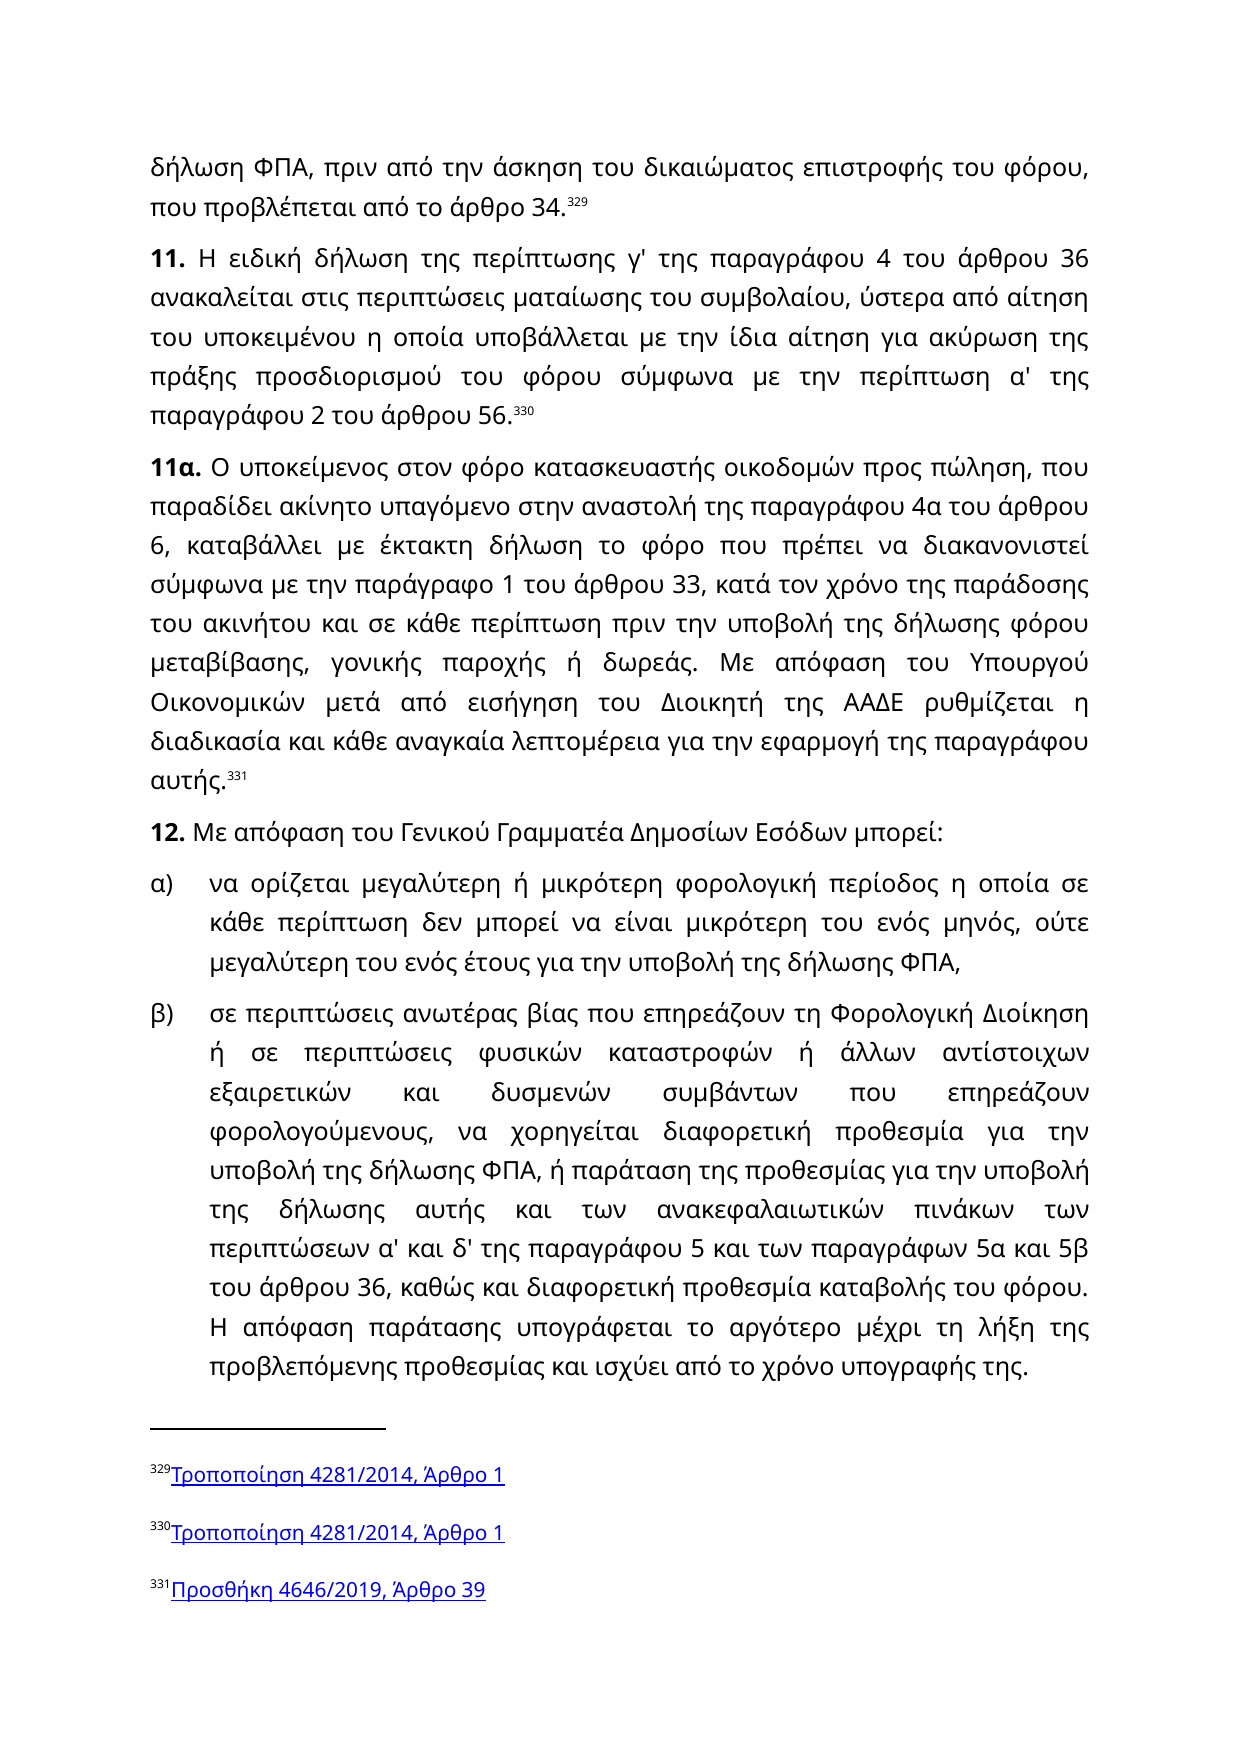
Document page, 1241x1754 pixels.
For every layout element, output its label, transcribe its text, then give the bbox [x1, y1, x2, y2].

text 11. Η ειδική δήλωση της περίπτωσης γ' της παραγράφου 4 του άρθρου 36 ανακαλείται στις περιπτώσεις ματαίωσης του συμβολαίου, ύστερα από αίτηση του υποκειμένου η οποία υποβάλλεται με την ίδια αίτηση για ακύρωση της πράξης προσδιορισμού του φόρου σύμφωνα με την περίπτωση α' της παραγράφου 2 του άρθρου 56. [150, 241, 1090, 432]
text Τροποποίηση 4281/2014, Άρθρο 1 [150, 1460, 1090, 1489]
list α) να ορίζεται μεγαλύτερη ή μικρότερη φορολογική περίοδος η οποία σε κάθε περίπτωση δεν μπορεί να είναι μικρότερη του ενός μηνός, ούτε μεγαλύτερη του ενός έτους για την υποβολή της δήλωσης ΦΠΑ, [150, 866, 1090, 978]
text δήλωση ΦΠΑ, πριν από την άσκηση του δικαιώματος επιστροφής του φόρου, που προβλέπεται από το άρθρο 34. [150, 150, 1090, 223]
text Προσθήκη 4646/2019, Άρθρο 39 [150, 1576, 1090, 1604]
list β) σε περιπτώσεις ανωτέρας βίας που επηρεάζουν τη Φορολογική Διοίκηση ή σε περιπτώσεις φυσικών καταστροφών ή άλλων αντίστοιχων εξαιρετικών και δυσμενών συμβάντων που επηρεάζουν φορολογούμενους, να χορηγείται διαφορετική προθεσμία για την υποβολή της δήλωσης ΦΠΑ, ή παράταση της προθεσμίας για την υποβολή της δήλωσης αυτής και των ανακεφαλαιωτικών πινάκων των περιπτώσεων α' και δ' της παραγράφου 5 και των παραγράφων 5α και 5β του άρθρου 36, καθώς και διαφορετική προθεσμία καταβολής του φόρου. Η απόφαση παράτασης υπογράφεται το αργότερο μέχρι τη λήξη της προβλεπόμενης προθεσμίας και ισχύει από το χρόνο υπογραφής της. [150, 996, 1090, 1382]
text 12. Με απόφαση του Γενικού Γραμματέα Δημοσίων Εσόδων μπορεί: [150, 814, 1090, 848]
text 11α. Ο υποκείμενος στον φόρο κατασκευαστής οικοδομών προς πώληση, που παραδίδει ακίνητο υπαγόμενο στην αναστολή της παραγράφου 4α του άρθρου 6, καταβάλλει με έκτακτη δήλωση το φόρο που πρέπει να διακανονιστεί σύμφωνα με την παράγραφο 1 του άρθρου 33, κατά τον χρόνο της παράδοσης του ακινήτου και σε κάθε περίπτωση πριν την υποβολή της δήλωσης φόρου μεταβίβασης, γονικής παροχής ή δωρεάς. Με απόφαση του Υπουργού Οικονομικών μετά από εισήγηση του Διοικητή της ΑΑΔΕ ρυθμίζεται η διαδικασία και κάθε αναγκαία λεπτομέρεια για την εφαρμογή της παραγράφου αυτής. [150, 449, 1090, 797]
text Τροποποίηση 4281/2014, Άρθρο 1 [150, 1518, 1090, 1546]
